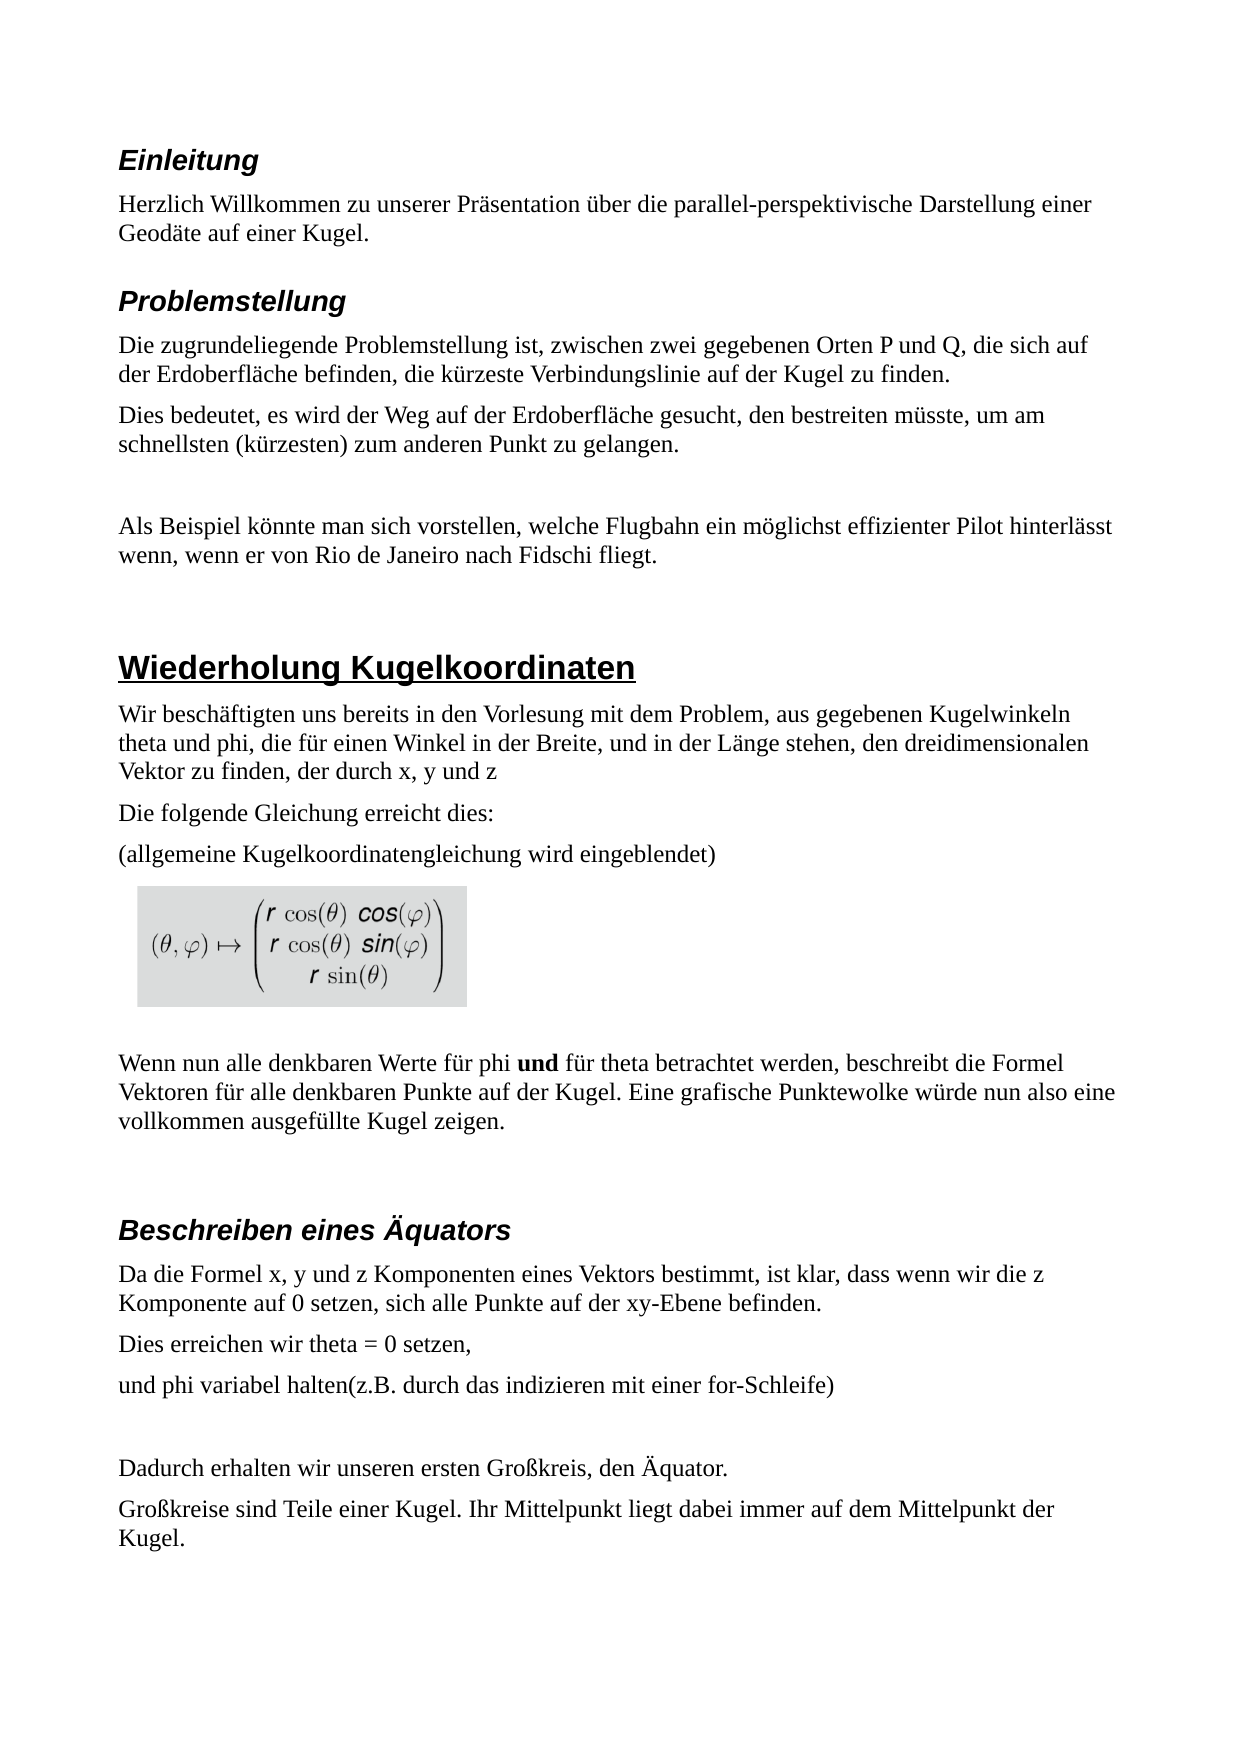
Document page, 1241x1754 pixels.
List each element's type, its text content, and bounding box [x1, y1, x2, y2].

text (allgemeine Kugelkoordinatengleichung wird eingeblendet) [118, 839, 1122, 868]
text Die folgende Gleichung erreicht dies: [118, 798, 1122, 826]
text Wir beschäftigten uns bereits in den Vorlesung mit dem Problem, aus gegebenen Kugelwinkeln theta und phi, die für einen Winkel in der Breite, und in der Länge stehen, den dreidimensionalen Vektor zu finden, der durch x, y und z [118, 699, 1122, 785]
picture [137, 886, 467, 1007]
text Herzlich Willkommen zu unserer Präsentation über die parallel-perspektivische Darstellung einer Geodäte auf einer Kugel. [118, 189, 1122, 247]
text Dies bedeutet, es wird der Weg auf der Erdoberfläche gesucht, den bestreiten müsste, um am schnellsten (kürzesten) zum anderen Punkt zu gelangen. [118, 400, 1122, 458]
text Da die Formel x, y und z Komponenten eines Vektors bestimmt, ist klar, dass wenn wir die z Komponente auf 0 setzen, sich alle Punkte auf der xy-Ebene befinden. [118, 1259, 1122, 1317]
subtitle Beschreiben eines Äquators [118, 1213, 1122, 1247]
text Wenn nun alle denkbaren Werte für phi und für theta betrachtet werden, beschreibt die Formel Vektoren für alle denkbaren Punkte auf der Kugel. Eine grafische Punktewolke würde nun also eine vollkommen ausgefüllte Kugel zeigen. [118, 1048, 1122, 1134]
text Als Beispiel könnte man sich vorstellen, welche Flugbahn ein möglichst effizienter Pilot hinterlässt wenn, wenn er von Rio de Janeiro nach Fidschi fliegt. [118, 511, 1122, 569]
text und phi variabel halten(z.B. durch das indizieren mit einer for-Schleife) [118, 1371, 1122, 1399]
subtitle Wiederholung Kugelkoordinaten [118, 648, 1122, 686]
text Die zugrundeliegende Problemstellung ist, zwischen zwei gegebenen Orten P und Q, die sich auf der Erdoberfläche befinden, die kürzeste Verbindungslinie auf der Kugel zu finden. [118, 330, 1122, 388]
text Großkreise sind Teile einer Kugel. Ihr Mittelpunkt liegt dabei immer auf dem Mittelpunkt der Kugel. [118, 1494, 1122, 1552]
text Dies erreichen wir theta = 0 setzen, [118, 1329, 1122, 1358]
subtitle Problemstellung [118, 284, 1122, 318]
subtitle Einleitung [118, 143, 1122, 177]
text Dadurch erhalten wir unseren ersten Großkreis, den Äquator. [118, 1453, 1122, 1482]
